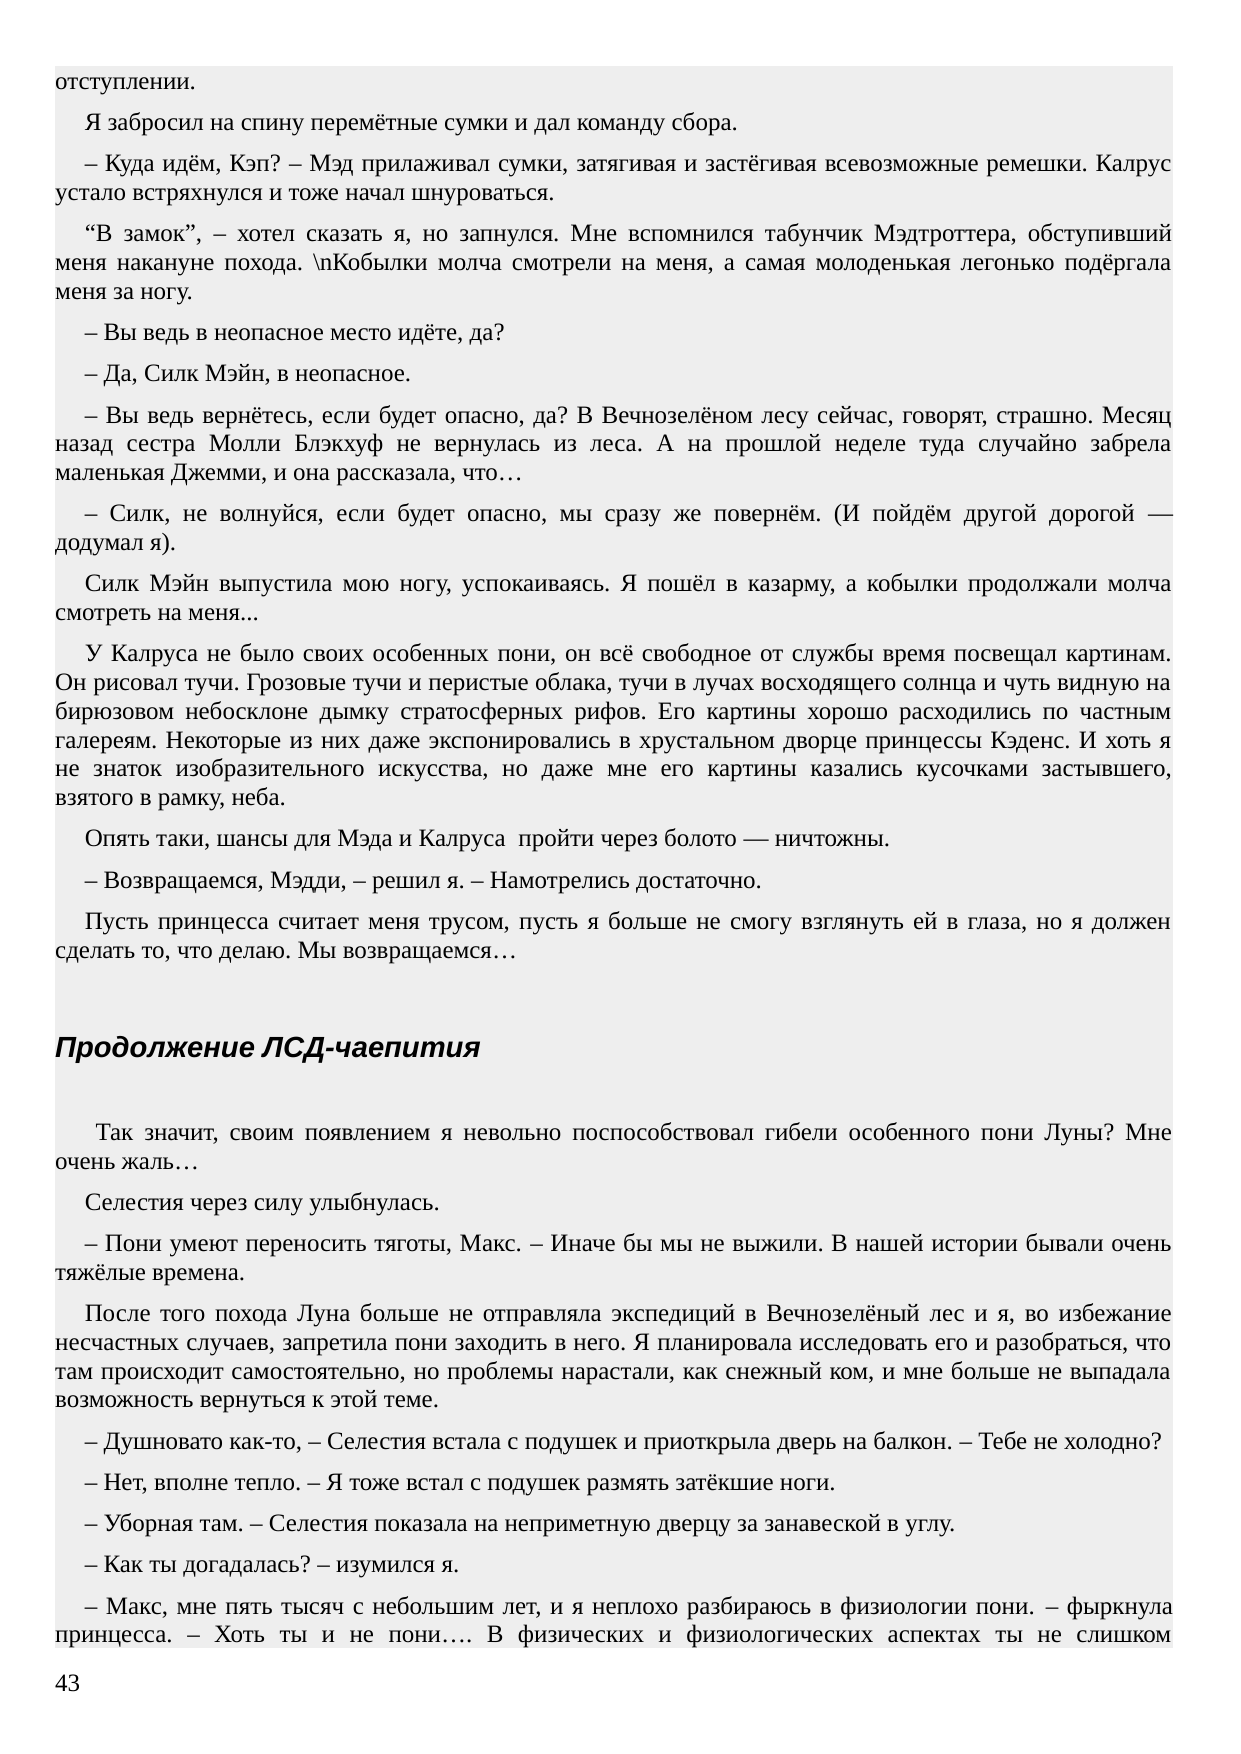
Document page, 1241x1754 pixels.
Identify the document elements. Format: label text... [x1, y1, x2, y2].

text – Пони умеют переносить тяготы, Макс. – Иначе бы мы не выжили. В нашей истории бывали очень тяжёлые времена. [55, 1228, 1173, 1286]
text – Возвращаемся, Мэдди, – решил я. – Намотрелись достаточно. [55, 865, 1173, 893]
text – Куда идём, Кэп? – Мэд прилаживал сумки, затягивая и застёгивая всевозможные ремешки. Калрус устало встряхнулся и тоже начал шнуроваться. [55, 148, 1173, 206]
text – Как ты догадалась? – изумился я. [55, 1549, 1173, 1578]
text – Душновато как-то, – Селестия встала с подушек и приоткрыла дверь на балкон. – Тебе не холодно? [55, 1426, 1173, 1454]
subtitle Продолжение ЛСД-чаепития [55, 1030, 1173, 1063]
text Пусть принцесса считает меня трусом, пусть я больше не смогу взглянуть ей в глаза, но я должен сделать то, что делаю. Мы возвращаемся… [55, 906, 1173, 963]
text Так значит, своим появлением я невольно поспособствовал гибели особенного пони Луны? Мне очень жаль… [55, 1117, 1173, 1174]
text отступлении. [55, 66, 1173, 95]
text – Вы ведь в неопасное место идёте, да? [55, 317, 1173, 346]
text У Калруса не было своих особенных пони, он всё свободное от службы время посвещал картинам. Он рисовал тучи. Грозовые тучи и перистые облака, тучи в лучах восходящего солнца и чуть видную на бирюзовом небосклоне дымку стратосферных рифов. Его картины хорошо расходились по частным галереям. Некоторые из них даже экспонировались в хрустальном дворце принцессы Кэденс. И хоть я не знаток изобразительного искусства, но даже мне его картины казались кусочками застывшего, взятого в рамку, неба. [55, 638, 1173, 811]
text – Вы ведь вернётесь, если будет опасно, да? В Вечнозелёном лесу сейчас, говорят, страшно. Месяц назад сестра Молли Блэкхуф не вернулась из леса. А на прошлой неделе туда случайно забрела маленькая Джемми, и она рассказала, что… [55, 400, 1173, 486]
text – Уборная там. – Селестия показала на неприметную дверцу за занавеской в углу. [55, 1508, 1173, 1537]
text “В замок”, – хотел сказать я, но запнулся. Мне вспомнился табунчик Мэдтроттера, обступивший меня накануне похода. \nКобылки молча смотрели на меня, а самая молоденькая легонько подёргала меня за ногу. [55, 218, 1173, 305]
text Селестия через силу улыбнулась. [55, 1187, 1173, 1216]
text Опять таки, шансы для Мэда и Калруса пройти через болото — ничтожны. [55, 823, 1173, 852]
text Силк Мэйн выпустила мою ногу, успокаиваясь. Я пошёл в казарму, а кобылки продолжали молча смотреть на меня... [55, 568, 1173, 626]
text После того похода Луна больше не отправляла экспедиций в Вечнозелёный лес и я, во избежание несчастных случаев, запретила пони заходить в него. Я планировала исследовать его и разобраться, что там происходит самостоятельно, но проблемы нарастали, как снежный ком, и мне больше не выпадала возможность вернуться к этой теме. [55, 1298, 1173, 1413]
text – Макс, мне пять тысяч с небольшим лет, и я неплохо разбираюсь в физиологии пони. – фыркнула принцесса. – Хоть ты и не пони…. В физических и физиологических аспектах ты не слишком [55, 1591, 1173, 1648]
text – Силк, не волнуйся, если будет опасно, мы сразу же повернём. (И пойдём другой дорогой — додумал я). [55, 498, 1173, 556]
text – Нет, вполне тепло. – Я тоже встал с подушек размять затёкшие ноги. [55, 1467, 1173, 1496]
text – Да, Силк Мэйн, в неопасное. [55, 358, 1173, 387]
text Я забросил на спину перемётные сумки и дал команду сбора. [55, 107, 1173, 136]
